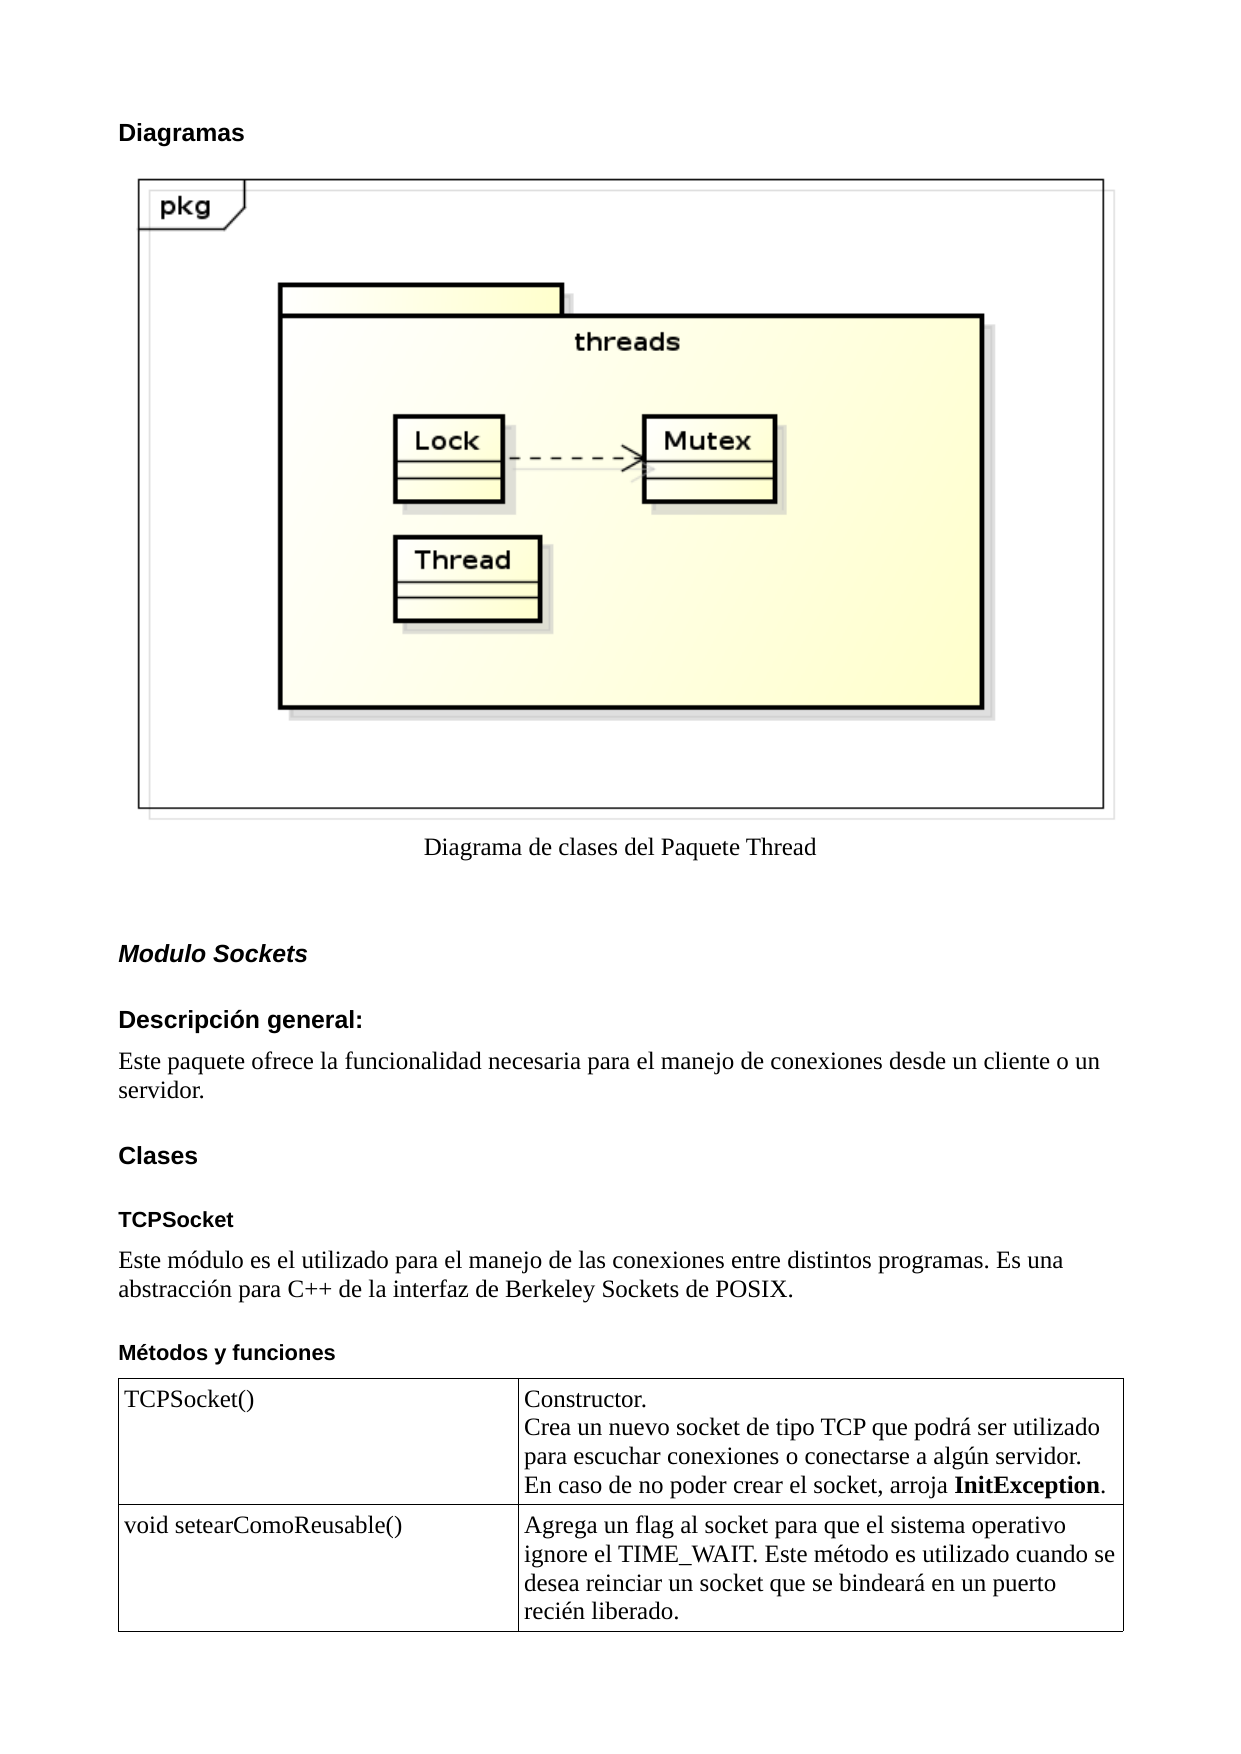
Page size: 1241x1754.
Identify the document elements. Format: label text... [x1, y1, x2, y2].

text Diagrama de clases del Paquete Thread [118, 832, 1122, 861]
subtitle Descripción general: [118, 1005, 1122, 1034]
picture [118, 159, 1123, 832]
table_cell void setearComoReusable() [119, 1505, 518, 1631]
table_header TCPSocket() [119, 1379, 518, 1504]
table_cell Agrega un flag al socket para que el sistema operativo ignore el TIME_WAIT. Este método es utilizado cuando se desea reinciar un socket que se bindeará en un puerto recién liberado. [519, 1505, 1123, 1631]
subtitle Clases [118, 1141, 1122, 1170]
subtitle Diagramas [118, 118, 1122, 147]
subtitle Modulo Sockets [118, 939, 1122, 968]
table_header Constructor. Crea un nuevo socket de tipo TCP que podrá ser utilizado para escuchar conexiones o conectarse a algún servidor. En caso de no poder crear el socket, arroja InitException. [519, 1379, 1123, 1504]
text Este módulo es el utilizado para el manejo de las conexiones entre distintos programas. Es una abstracción para C++ de la interfaz de Berkeley Sockets de POSIX. [118, 1245, 1122, 1303]
subtitle TCPSocket [118, 1207, 1122, 1233]
text Este paquete ofrece la funcionalidad necesaria para el manejo de conexiones desde un cliente o un servidor. [118, 1046, 1122, 1104]
subtitle Métodos y funciones [118, 1340, 1122, 1365]
